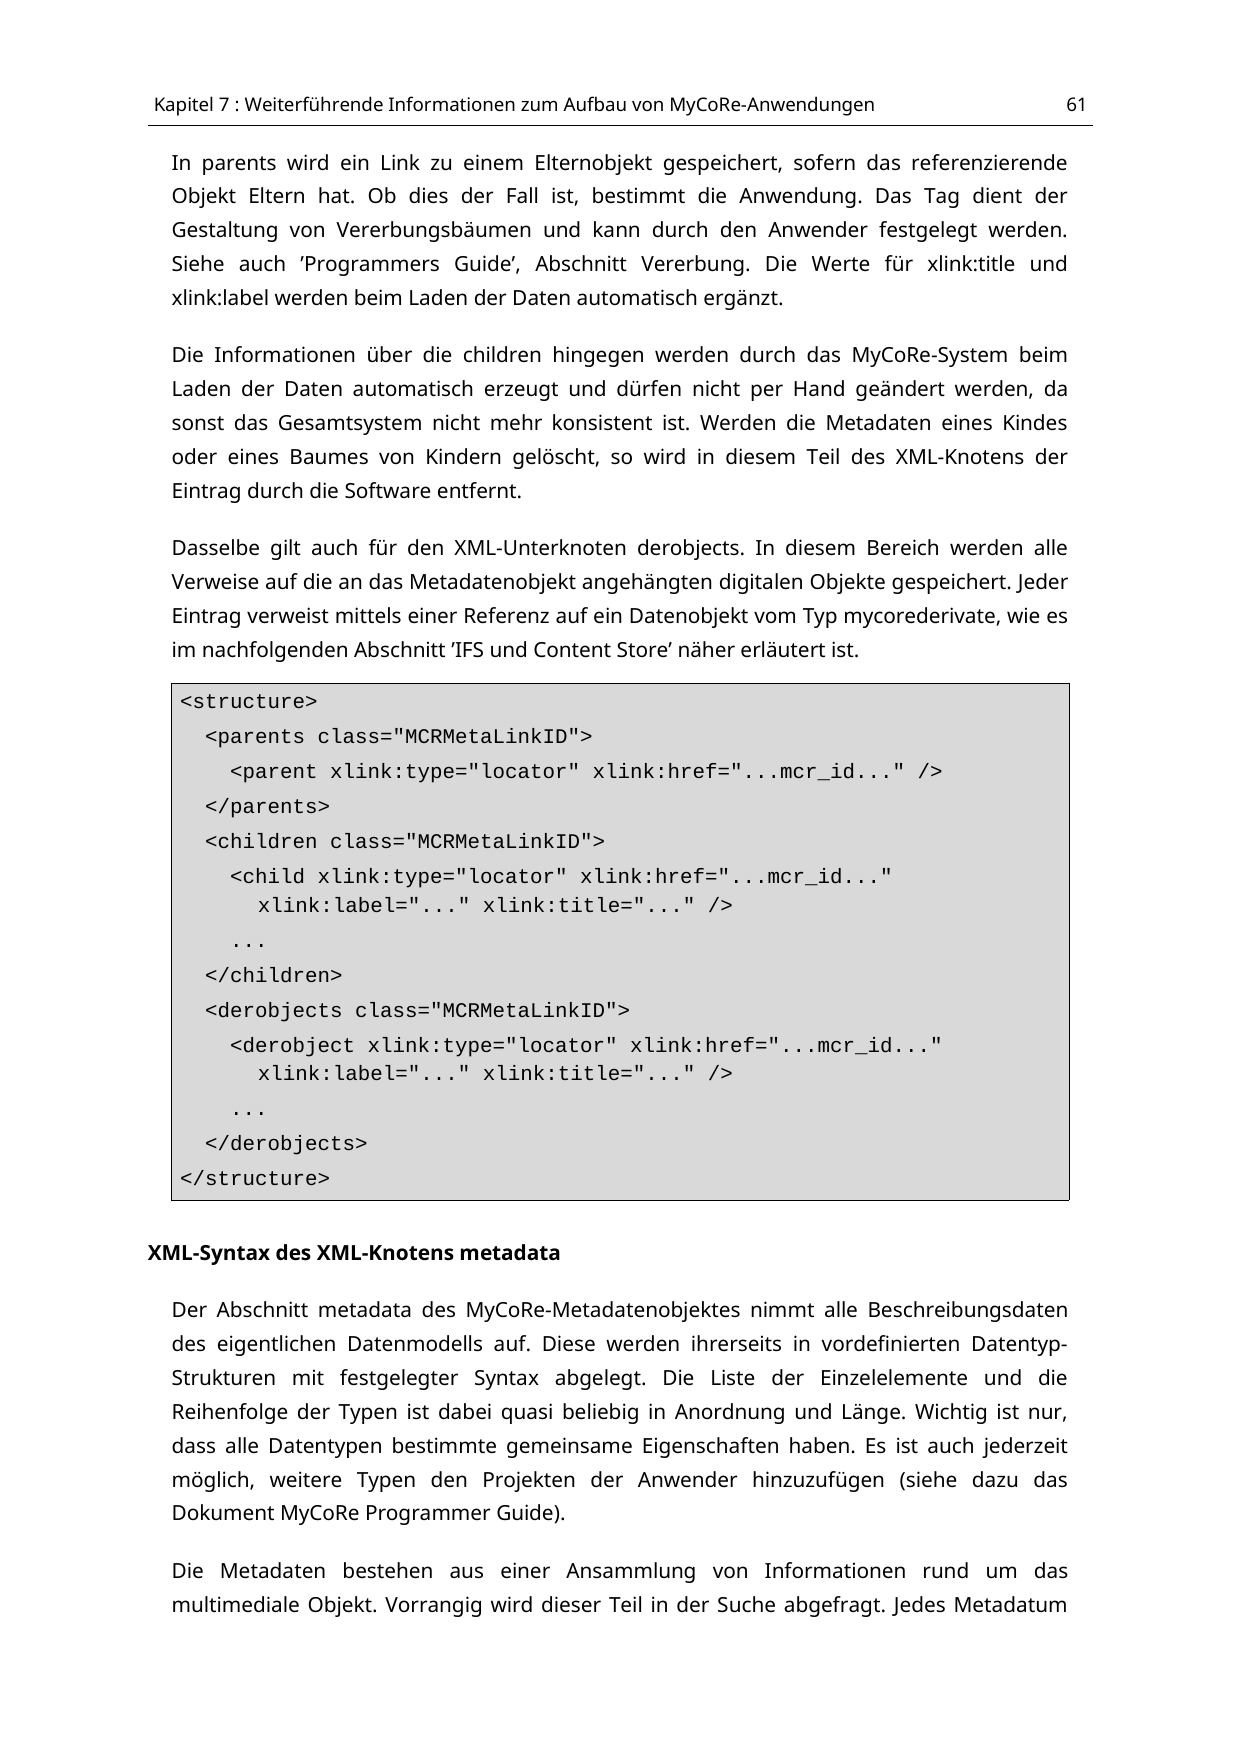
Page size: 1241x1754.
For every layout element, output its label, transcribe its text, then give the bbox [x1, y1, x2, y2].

text <derobject xlink:type="locator" xlink:href="...mcr_id..." xlink:label="..." xlink:title="..." /> [172, 1027, 1069, 1087]
text <child xlink:type="locator" xlink:href="...mcr_id..." xlink:label="..." xlink:title="..." /> [172, 858, 1069, 918]
text <parent xlink:type="locator" xlink:href="...mcr_id..." /> [172, 753, 1069, 785]
text Die Metadaten bestehen aus einer Ansammlung von Informationen rund um das multimediale Objekt. Vorrangig wird dieser Teil in der Suche abgefragt. Jedes Metadatum [171, 1556, 1069, 1618]
text ... [172, 922, 1069, 953]
text </structure> [172, 1160, 1069, 1200]
text <parents class="MCRMetaLinkID"> [172, 718, 1069, 750]
text <children class="MCRMetaLinkID"> [172, 823, 1069, 855]
text Dasselbe gilt auch für den XML-Unterknoten derobjects. In diesem Bereich werden alle Verweise auf die an das Metadatenobjekt angehängten digitalen Objekte gespeichert. Jeder Eintrag verweist mittels einer Referenz auf ein Datenobjekt vom Typ mycorederivate, wie es im nachfolgenden Abschnitt ’IFS und Content Store’ näher erläutert ist. [171, 533, 1069, 663]
text <structure> [172, 684, 1069, 715]
text </children> [172, 957, 1069, 988]
text Die Informationen über die children hingegen werden durch das MyCoRe-System beim Laden der Daten automatisch erzeugt und dürfen nicht per Hand geändert werden, da sonst das Gesamtsystem nicht mehr konsistent ist. Werden die Metadaten eines Kindes oder eines Baumes von Kindern gelöscht, so wird in diesem Teil des XML-Knotens der Eintrag durch die Software entfernt. [171, 340, 1069, 504]
text <derobjects class="MCRMetaLinkID"> [172, 992, 1069, 1023]
text Der Abschnitt metadata des MyCoRe-Metadatenobjektes nimmt alle Beschreibungsdaten des eigentlichen Datenmodells auf. Diese werden ihrerseits in vordefinierten Datentyp-Strukturen mit festgelegter Syntax abgelegt. Die Liste der Einzelelemente und die Reihenfolge der Typen ist dabei quasi beliebig in Anordnung und Länge. Wichtig ist nur, dass alle Datentypen bestimmte gemeinsame Eigenschaften haben. Es ist auch jederzeit möglich, weitere Typen den Projekten der Anwender hinzuzufügen (siehe dazu das Dokument MyCoRe Programmer Guide). [171, 1295, 1069, 1527]
text </parents> [172, 788, 1069, 820]
text In parents wird ein Link zu einem Elternobjekt gespeichert, sofern das referenzierende Objekt Eltern hat. Ob dies der Fall ist, bestimmt die Anwendung. Das Tag dient der Gestaltung von Vererbungsbäumen und kann durch den Anwender festgelegt werden. Siehe auch ’Programmers Guide’, Abschnitt Vererbung. Die Werte für xlink:title und xlink:label werden beim Laden der Daten automatisch ergänzt. [171, 148, 1069, 311]
text </derobjects> [172, 1125, 1069, 1157]
text ... [172, 1090, 1069, 1122]
subtitle XML-Syntax des XML-Knotens metadata [148, 1238, 1092, 1266]
